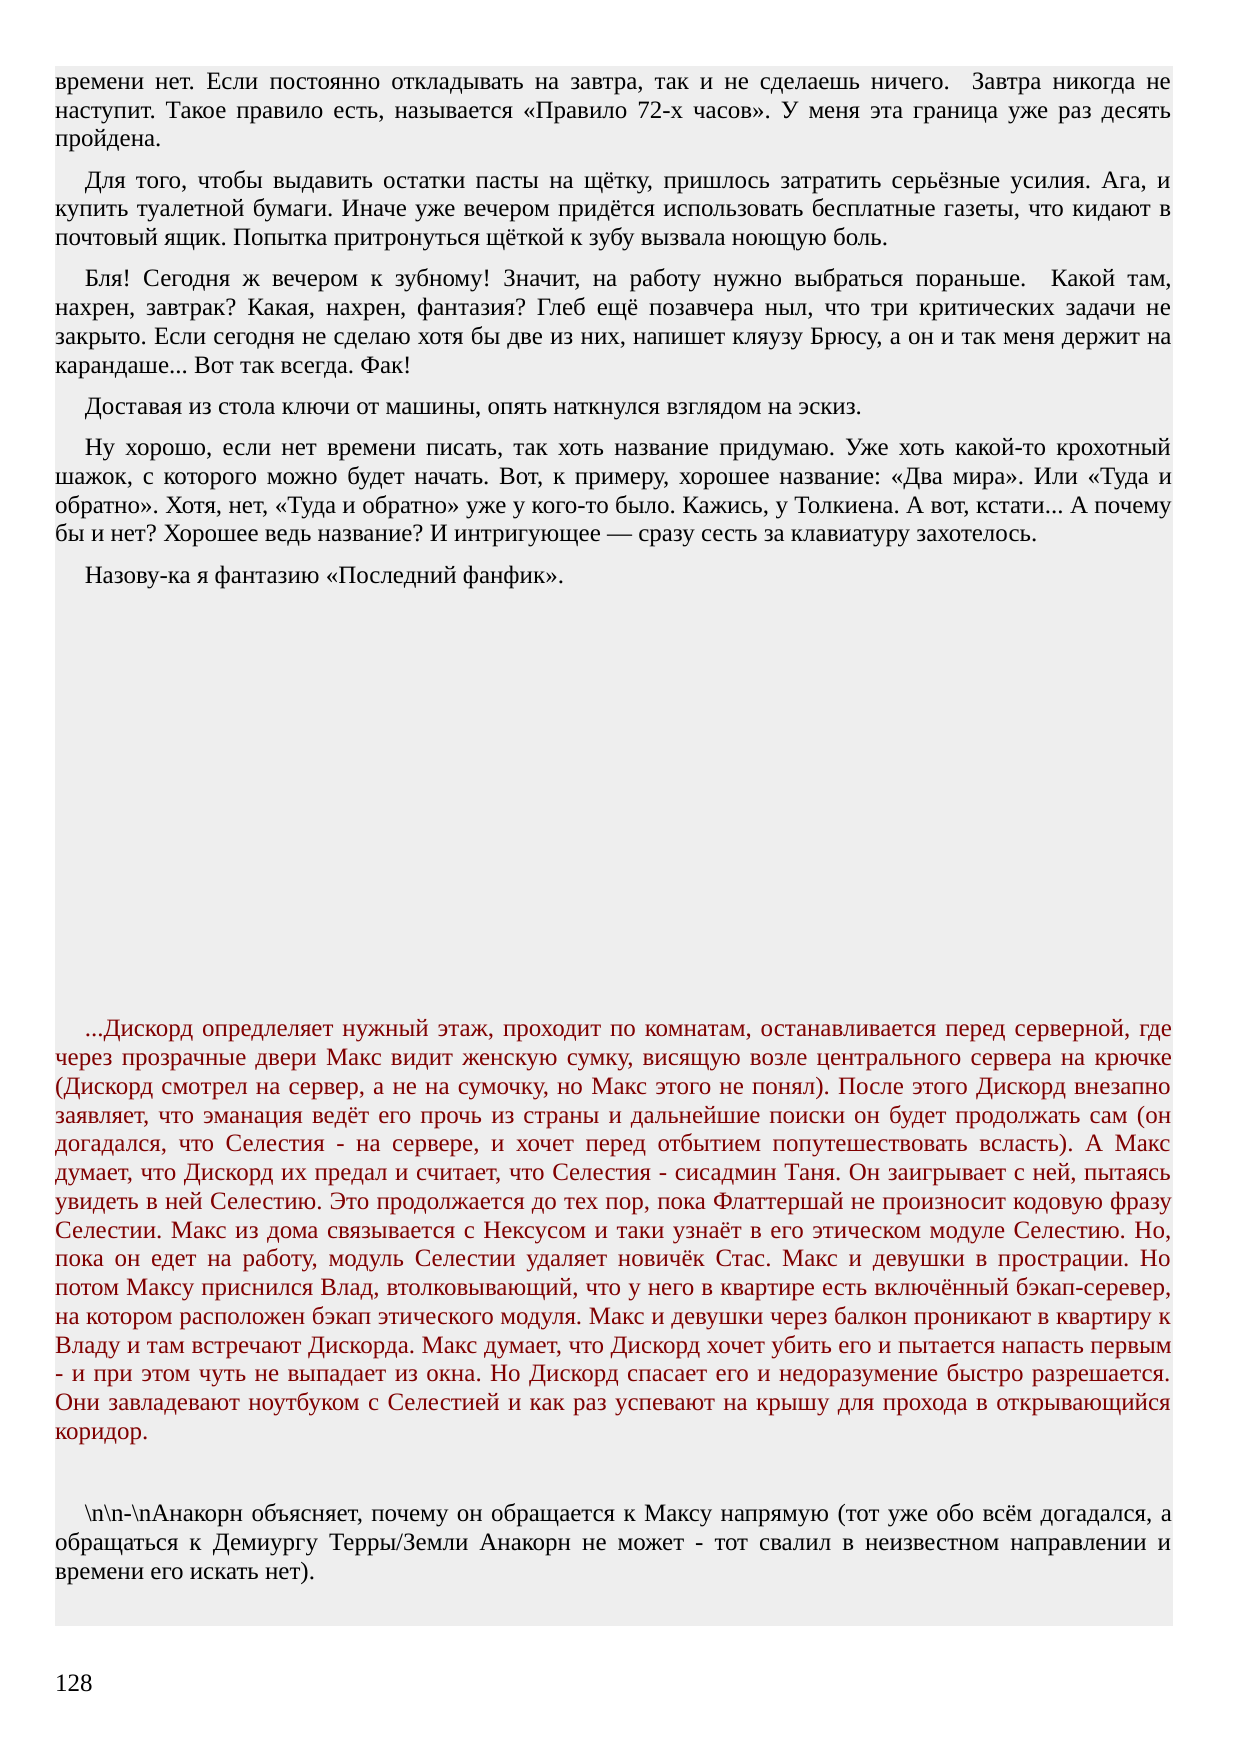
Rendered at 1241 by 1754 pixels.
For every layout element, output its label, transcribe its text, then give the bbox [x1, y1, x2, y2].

text \n\n-\nАнакорн объясняет, почему он обращается к Максу напрямую (тот уже обо всём догадался, а обращаться к Демиургу Терры/Земли Анакорн не может - тот свалил в неизвестном направлении и времени его искать нет). [55, 1498, 1173, 1585]
text Для того, чтобы выдавить остатки пасты на щётку, пришлось затратить серьёзные усилия. Ага, и купить туалетной бумаги. Иначе уже вечером придётся использовать бесплатные газеты, что кидают в почтовый ящик. Попытка притронуться щёткой к зубу вызвала ноющую боль. [55, 165, 1173, 251]
text Бля! Сегодня ж вечером к зубному! Значит, на работу нужно выбраться пораньше. Какой там, нахрен, завтрак? Какая, нахрен, фантазия? Глеб ещё позавчера ныл, что три критических задачи не закрыто. Если сегодня не сделаю хотя бы две из них, напишет кляузу Брюсу, а он и так меня держит на карандаше... Вот так всегда. Фак! [55, 263, 1173, 378]
text Ну хорошо, если нет времени писать, так хоть название придумаю. Уже хоть какой-то крохотный шажок, с которого можно будет начать. Вот, к примеру, хорошее название: «Два мира». Или «Туда и обратно». Хотя, нет, «Туда и обратно» уже у кого-то было. Кажись, у Толкиена. А вот, кстати... А почему бы и нет? Хорошее ведь название? И интригующее — сразу сесть за клавиатуру захотелось. [55, 432, 1173, 547]
text ...Дискорд опредлеляет нужный этаж, проходит по комнатам, останавливается перед серверной, где через прозрачные двери Макс видит женскую сумку, висящую возле центрального сервера на крючке (Дискорд смотрел на сервер, а не на сумочку, но Макс этого не понял). После этого Дискорд внезапно заявляет, что эманация ведёт его прочь из страны и дальнейшие поиски он будет продолжать сам (он догадался, что Селестия - на сервере, и хочет перед отбытием попутешествовать всласть). А Макс думает, что Дискорд их предал и считает, что Селестия - сисадмин Таня. Он заигрывает с ней, пытаясь увидеть в ней Селестию. Это продолжается до тех пор, пока Флаттершай не произносит кодовую фразу Селестии. Макс из дома связывается с Нексусом и таки узнаёт в его этическом модуле Селестию. Но, пока он едет на работу, модуль Селестии удаляет новичёк Стас. Макс и девушки в прострации. Но потом Максу приснился Влад, втолковывающий, что у него в квартире есть включённый бэкап-серевер, на котором расположен бэкап этического модуля. Макс и девушки через балкон проникают в квартиру к Владу и там встречают Дискорда. Макс думает, что Дискорд хочет убить его и пытается напасть первым - и при этом чуть не выпадает из окна. Но Дискорд спасает его и недоразумение быстро разрешается. Они завладевают ноутбуком с Селестией и как раз успевают на крышу для прохода в открывающийся коридор. [55, 1013, 1173, 1445]
text времени нет. Если постоянно откладывать на завтра, так и не сделаешь ничего. Завтра никогда не наступит. Такое правило есть, называется «Правило 72-х часов». У меня эта граница уже раз десять пройдена. [55, 66, 1173, 152]
text Назову-ка я фантазию «Последний фанфик». [55, 560, 1173, 588]
text Доставая из стола ключи от машины, опять наткнулся взглядом на эскиз. [55, 391, 1173, 420]
